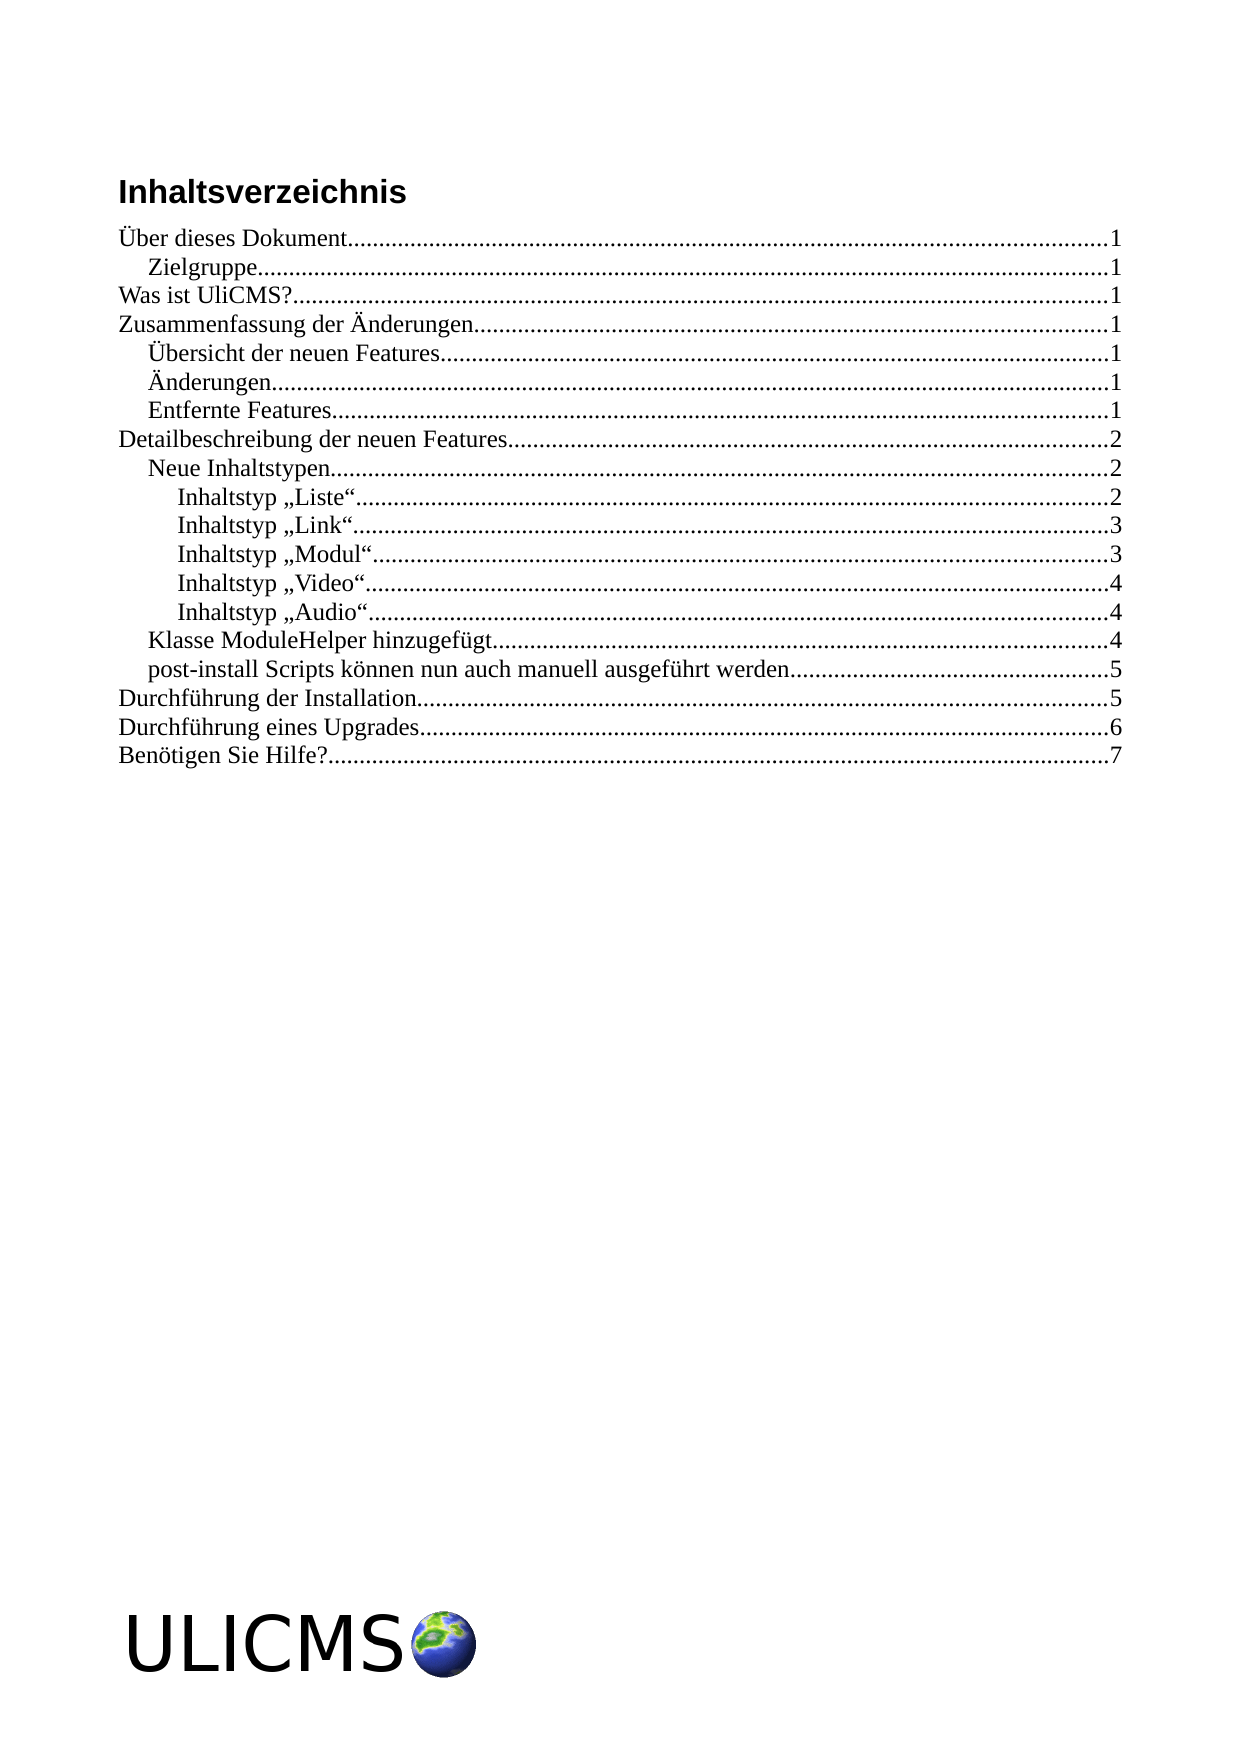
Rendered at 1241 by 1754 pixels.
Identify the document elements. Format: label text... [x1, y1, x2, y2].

text Änderungen 1 [148, 367, 1122, 395]
text Entfernte Features 1 [148, 395, 1122, 424]
text Detailbeschreibung der neuen Features 2 [118, 424, 1122, 453]
text Zusammenfassung der Änderungen 1 [118, 309, 1122, 338]
text Über dieses Dokument 1 [118, 223, 1122, 252]
subtitle Inhaltsverzeichnis [118, 172, 1122, 210]
text Was ist UliCMS? 1 [118, 280, 1122, 309]
text Neue Inhaltstypen 2 [148, 453, 1122, 482]
text Durchführung der Installation 5 [118, 683, 1122, 712]
text Inhaltstyp „Video“ 4 [177, 568, 1122, 597]
text Zielgruppe 1 [148, 252, 1122, 280]
text Klasse ModuleHelper hinzugefügt 4 [148, 625, 1122, 654]
text Inhaltstyp „Audio“ 4 [177, 597, 1122, 625]
text post-install Scripts können nun auch manuell ausgeführt werden 5 [148, 654, 1122, 683]
text Inhaltstyp „Modul“ 3 [177, 539, 1122, 568]
text Durchführung eines Upgrades 6 [118, 712, 1122, 740]
text Übersicht der neuen Features 1 [148, 338, 1122, 367]
text Benötigen Sie Hilfe? 7 [118, 740, 1122, 769]
picture [118, 1607, 479, 1681]
text Inhaltstyp „Liste“ 2 [177, 482, 1122, 510]
text Inhaltstyp „Link“ 3 [177, 510, 1122, 539]
